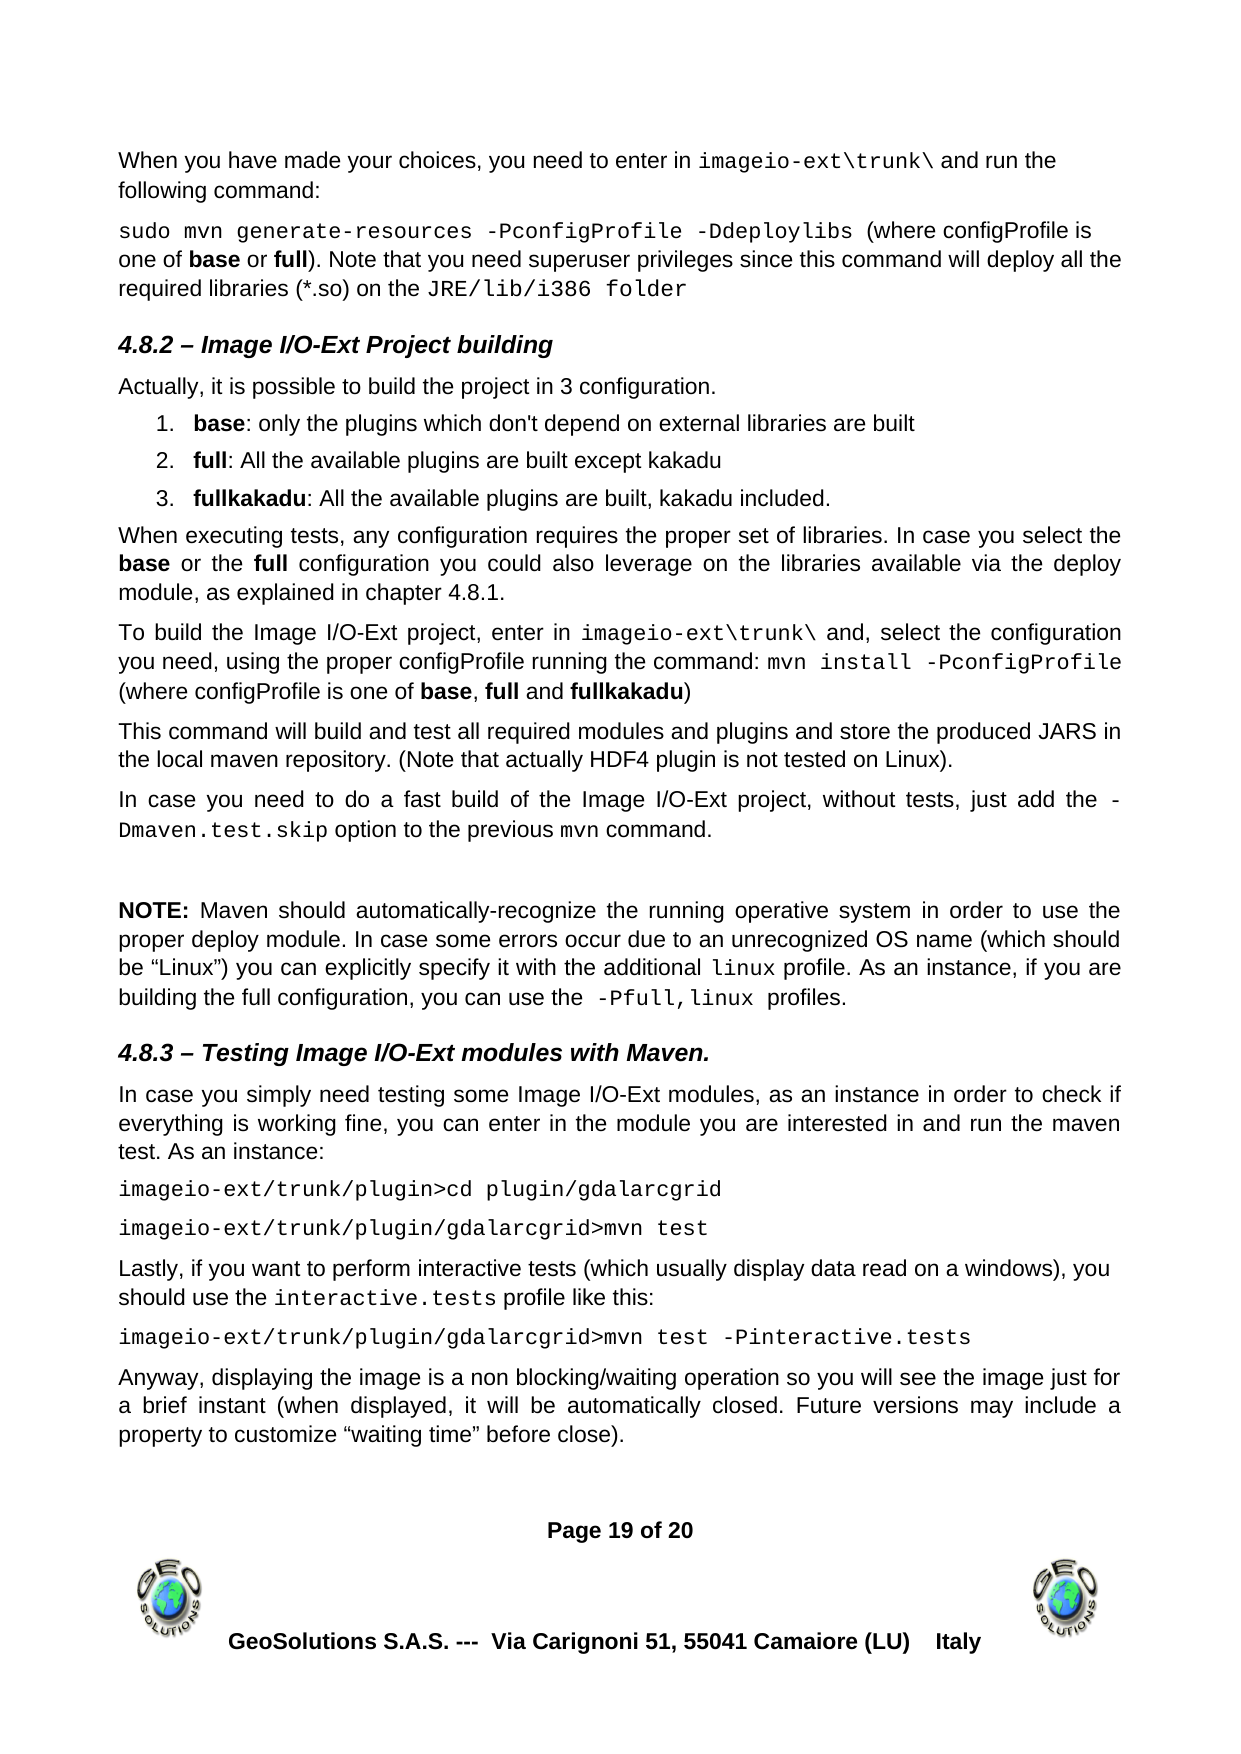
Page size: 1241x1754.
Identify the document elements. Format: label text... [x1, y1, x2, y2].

text imageio-ext/trunk/plugin/gdalarcgrid>mvn test -Pinteractive.tests [118, 1326, 1122, 1351]
text Actually, it is possible to build the project in 3 configuration. [118, 373, 1122, 399]
text NOTE: Maven should automatically-recognize the running operative system in order to use the proper deploy module. In case some errors occur due to an unrecognized OS name (which should be “Linux”) you can explicitly specify it with the additional linux profile. As an instance, if you are building the full configuration, you can use the -Pfull,linux profiles. [118, 898, 1122, 1011]
text In case you simply need testing some Image I/O-Ext modules, as an instance in order to check if everything is working fine, you can enter in the module you are interested in and run the maven test. As an instance: [118, 1082, 1122, 1164]
text Anyway, displaying the image is a non blocking/waiting operation so you will see the image just for a brief instant (when displayed, it will be automatically closed. Future versions may include a property to customize “waiting time” before close). [118, 1365, 1122, 1447]
text When you have made your choices, you need to enter in imageio-ext\trunk\ and run the following command: [118, 148, 1122, 203]
text sudo mvn generate-resources -PconfigProfile -Ddeploylibs (where configProfile is one of base or full). Note that you need superuser privileges since this command will deploy all the required libraries (*.so) on the JRE/lib/i386 folder [118, 217, 1122, 303]
subtitle 4.8.3 – Testing Image I/O-Ext modules with Maven. [118, 1039, 1122, 1067]
text When executing tests, any configuration requires the proper set of libraries. In case you select the base or the full configuration you could also leverage on the libraries available via the deploy module, as explained in chapter 4.8.1. [118, 523, 1122, 605]
list fullkakadu: All the available plugins are built, kakadu included. [156, 486, 1122, 511]
text imageio-ext/trunk/plugin/gdalarcgrid>mvn test [118, 1217, 1122, 1242]
text imageio-ext/trunk/plugin>cd plugin/gdalarcgrid [118, 1178, 1122, 1203]
text In case you need to do a fast build of the Image I/O-Ext project, without tests, just add the -Dmaven.test.skip option to the previous mvn command. [118, 787, 1122, 844]
text This command will build and test all required modules and plugins and store the produced JARS in the local maven repository. (Note that actually HDF4 plugin is not tested on Linux). [118, 719, 1122, 772]
text Lastly, if you want to perform interactive tests (which usually display data read on a windows), you should use the interactive.tests profile like this: [118, 1256, 1122, 1312]
picture [1030, 1552, 1101, 1641]
list base: only the plugins which don't depend on external libraries are built [156, 411, 1122, 436]
text To build the Image I/O-Ext project, enter in imageio-ext\trunk\ and, select the configuration you need, using the proper configProfile running the command: mvn install -PconfigProfile (where configProfile is one of base, full and fullkakadu) [118, 619, 1122, 704]
picture [134, 1552, 205, 1641]
list full: All the available plugins are built except kakadu [156, 448, 1122, 474]
subtitle 4.8.2 – Image I/O-Ext Project building [118, 331, 1122, 358]
